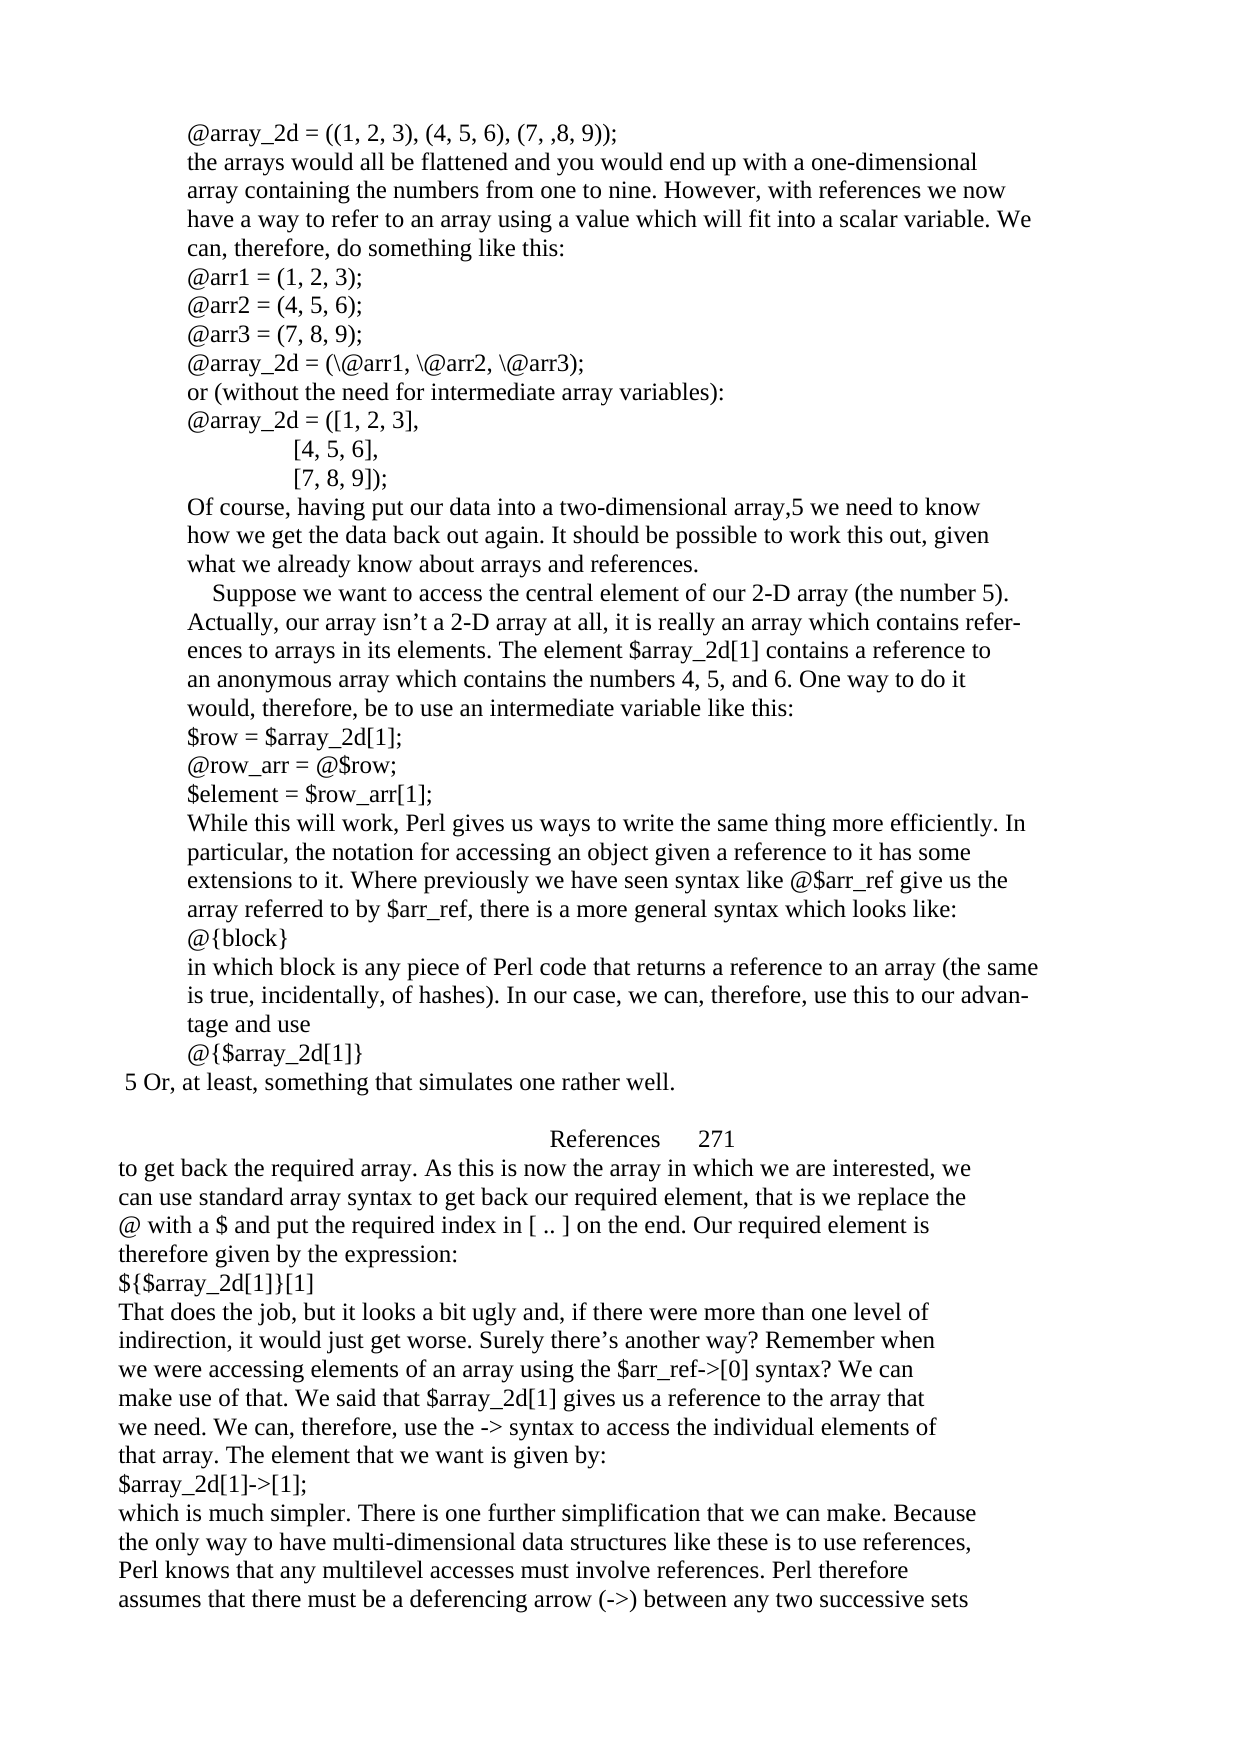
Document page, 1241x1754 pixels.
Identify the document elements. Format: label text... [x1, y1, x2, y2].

text in which block is any piece of Perl code that returns a reference to an array (the same [118, 952, 1122, 981]
text @{$array_2d[1]} [118, 1038, 1122, 1067]
text @arr3 = (7, 8, 9); [118, 319, 1122, 348]
text which is much simpler. There is one further simplification that we can make. Because [118, 1498, 1122, 1527]
text we were accessing elements of an array using the $arr_ref->[0] syntax? We can [118, 1354, 1122, 1383]
text can, therefore, do something like this: [118, 233, 1122, 262]
text [7, 8, 9]); [118, 463, 1122, 492]
text tage and use [118, 1009, 1122, 1038]
text Of course, having put our data into a two-dimensional array,5 we need to know [118, 492, 1122, 521]
text indirection, it would just get worse. Surely there’s another way? Remember when [118, 1326, 1122, 1354]
text the arrays would all be flattened and you would end up with a one-dimensional [118, 147, 1122, 176]
text can use standard array syntax to get back our required element, that is we replace the [118, 1182, 1122, 1211]
text $row = $array_2d[1]; [118, 722, 1122, 751]
text $element = $row_arr[1]; [118, 779, 1122, 808]
text we need. We can, therefore, use the -> syntax to access the individual elements of [118, 1412, 1122, 1441]
text an anonymous array which contains the numbers 4, 5, and 6. One way to do it [118, 664, 1122, 693]
text While this will work, Perl gives us ways to write the same thing more efficiently. In [118, 808, 1122, 837]
text @arr2 = (4, 5, 6); [118, 291, 1122, 319]
text to get back the required array. As this is now the array in which we are interested, we [118, 1153, 1122, 1182]
text have a way to refer to an array using a value which will fit into a scalar variable. We [118, 204, 1122, 233]
text That does the job, but it looks a bit ugly and, if there were more than one level of [118, 1297, 1122, 1326]
text array containing the numbers from one to nine. However, with references we now [118, 176, 1122, 204]
text how we get the data back out again. It should be possible to work this out, given [118, 521, 1122, 549]
text @arr1 = (1, 2, 3); [118, 262, 1122, 291]
text would, therefore, be to use an intermediate variable like this: [118, 693, 1122, 722]
text Actually, our array isn’t a 2-D array at all, it is really an array which contains refer- [118, 607, 1122, 636]
text 5 Or, at least, something that simulates one rather well. [118, 1067, 1122, 1096]
text @{block} [118, 923, 1122, 952]
text @array_2d = (\@arr1, \@arr2, \@arr3); [118, 348, 1122, 377]
text assumes that there must be a deferencing arrow (->) between any two successive sets [118, 1584, 1122, 1613]
text $array_2d[1]->[1]; [118, 1469, 1122, 1498]
text extensions to it. Where previously we have seen syntax like @$arr_ref give us the [118, 866, 1122, 894]
text @array_2d = ([1, 2, 3], [118, 406, 1122, 434]
text particular, the notation for accessing an object given a reference to it has some [118, 837, 1122, 866]
text Perl knows that any multilevel accesses must involve references. Perl therefore [118, 1556, 1122, 1584]
text Suppose we want to access the central element of our 2-D array (the number 5). [118, 578, 1122, 607]
text @ with a $ and put the required index in [ .. ] on the end. Our required element is [118, 1211, 1122, 1239]
text @array_2d = ((1, 2, 3), (4, 5, 6), (7, ,8, 9)); [118, 118, 1122, 147]
text make use of that. We said that $array_2d[1] gives us a reference to the array that [118, 1383, 1122, 1412]
text ${$array_2d[1]}[1] [118, 1268, 1122, 1297]
text that array. The element that we want is given by: [118, 1441, 1122, 1469]
text [4, 5, 6], [118, 434, 1122, 463]
text References 271 [118, 1124, 1122, 1153]
text therefore given by the expression: [118, 1239, 1122, 1268]
text @row_arr = @$row; [118, 751, 1122, 779]
text ences to arrays in its elements. The element $array_2d[1] contains a reference to [118, 636, 1122, 664]
text array referred to by $arr_ref, there is a more general syntax which looks like: [118, 894, 1122, 923]
text is true, incidentally, of hashes). In our case, we can, therefore, use this to our advan- [118, 981, 1122, 1009]
text what we already know about arrays and references. [118, 549, 1122, 578]
text or (without the need for intermediate array variables): [118, 377, 1122, 406]
text the only way to have multi-dimensional data structures like these is to use references, [118, 1527, 1122, 1556]
